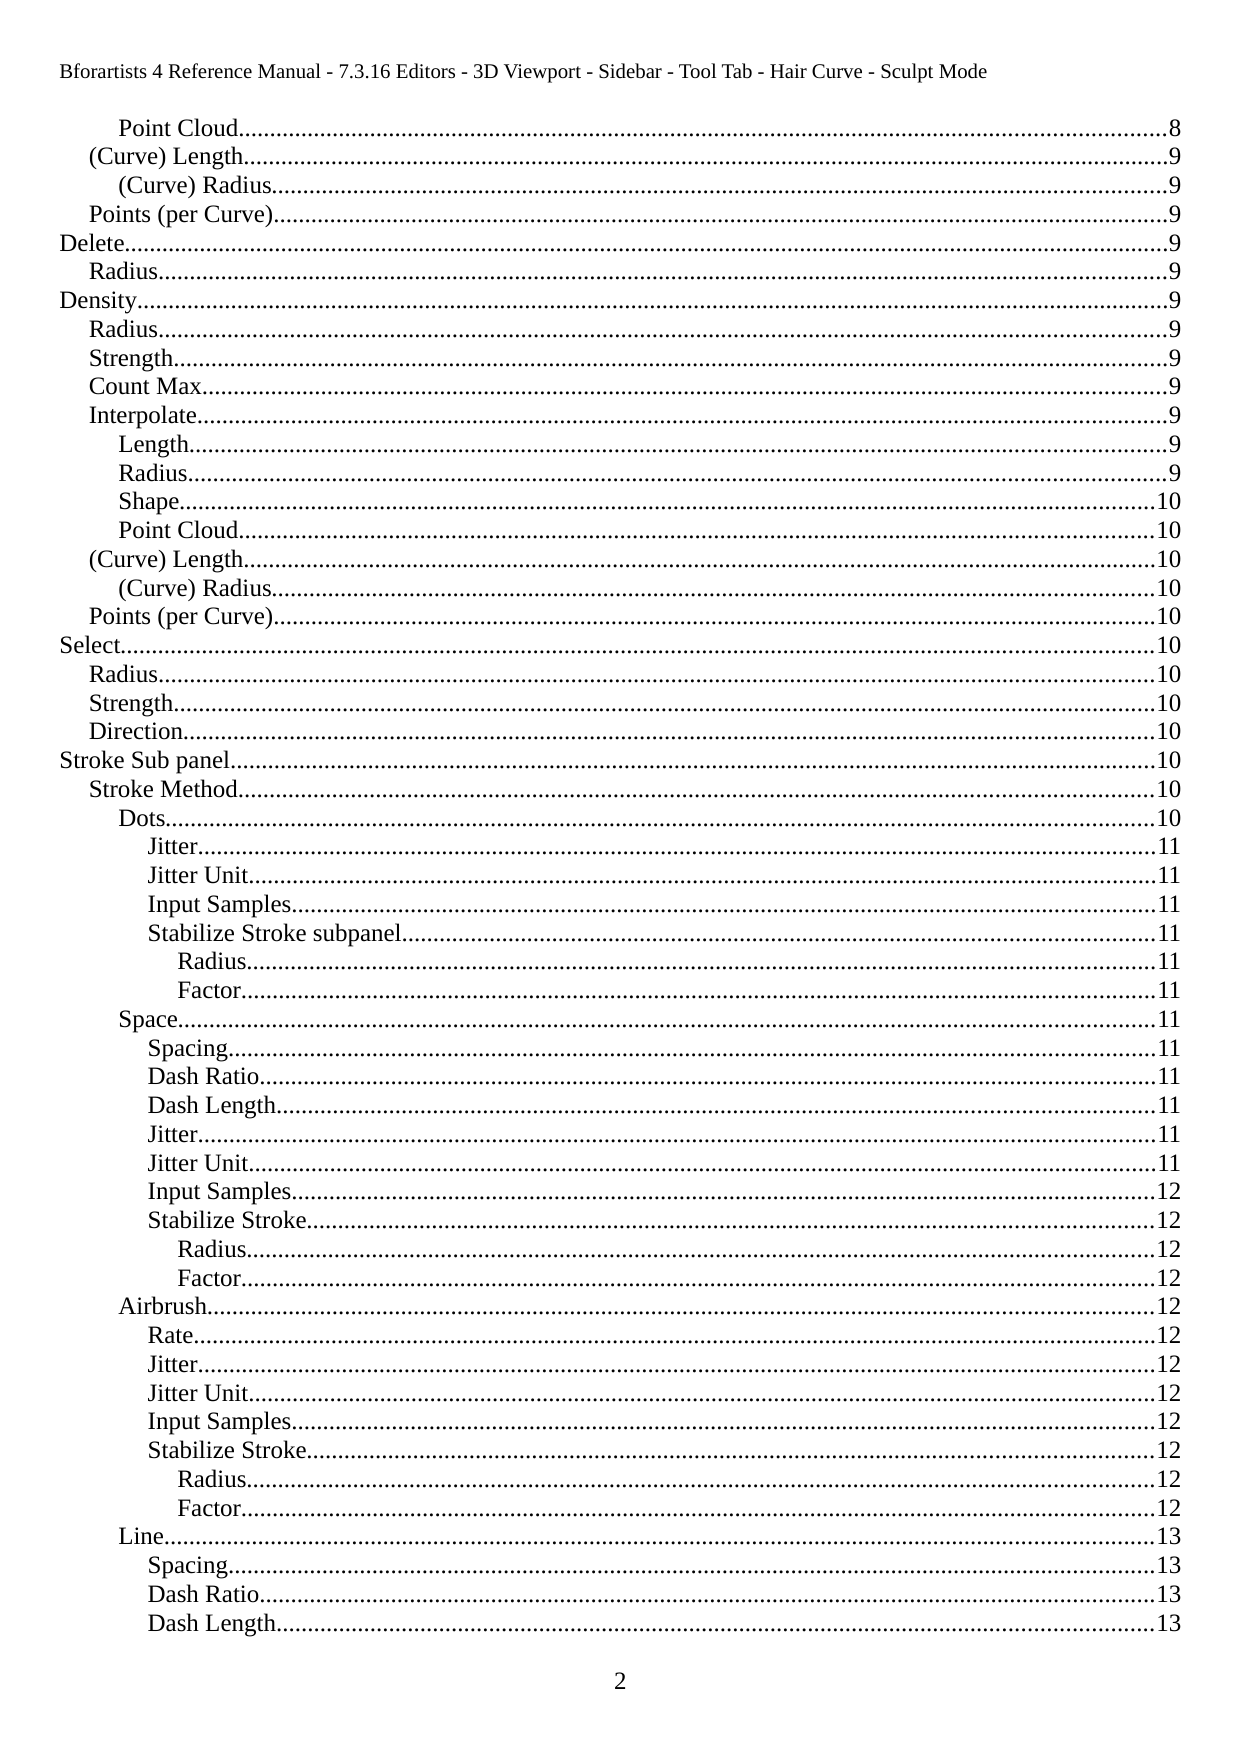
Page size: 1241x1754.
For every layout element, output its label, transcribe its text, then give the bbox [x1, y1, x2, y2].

text Space 11 [118, 1004, 1181, 1033]
text Radius 9 [118, 458, 1181, 486]
text Radius 10 [88, 659, 1181, 688]
text Radius 9 [88, 314, 1181, 343]
text Length 9 [118, 429, 1181, 458]
text Stroke Method 10 [88, 774, 1181, 803]
text Jitter 12 [147, 1349, 1181, 1378]
text Radius 12 [177, 1234, 1181, 1263]
text (Curve) Radius 9 [118, 170, 1181, 199]
text Radius 11 [177, 946, 1181, 975]
text Input Samples 12 [147, 1406, 1181, 1435]
text Count Max 9 [88, 371, 1181, 400]
text Points (per Curve) 10 [88, 601, 1181, 630]
text (Curve) Length 9 [88, 141, 1181, 170]
text Direction 10 [88, 716, 1181, 745]
text Rate 12 [147, 1320, 1181, 1349]
text Point Cloud 8 [118, 113, 1181, 141]
text Jitter Unit 12 [147, 1378, 1181, 1406]
text Jitter Unit 11 [147, 860, 1181, 889]
text (Curve) Radius 10 [118, 573, 1181, 601]
text Points (per Curve) 9 [88, 199, 1181, 228]
text Stabilize Stroke 12 [147, 1205, 1181, 1234]
text (Curve) Length 10 [88, 544, 1181, 573]
text Stroke Sub panel 10 [59, 745, 1181, 774]
text Factor 12 [177, 1493, 1181, 1521]
text Dash Length 11 [147, 1090, 1181, 1119]
text Strength 9 [88, 343, 1181, 371]
text Dots 10 [118, 803, 1181, 831]
text Point Cloud 10 [118, 515, 1181, 544]
text Dash Length 13 [147, 1608, 1181, 1636]
text Stabilize Stroke 12 [147, 1435, 1181, 1464]
text Delete 9 [59, 228, 1181, 256]
text Input Samples 12 [147, 1176, 1181, 1205]
text Jitter 11 [147, 831, 1181, 860]
text Spacing 11 [147, 1033, 1181, 1061]
text Factor 12 [177, 1263, 1181, 1291]
text Radius 9 [88, 256, 1181, 285]
text Dash Ratio 11 [147, 1061, 1181, 1090]
text Stabilize Stroke subpanel 11 [147, 918, 1181, 946]
text Spacing 13 [147, 1550, 1181, 1579]
text Dash Ratio 13 [147, 1579, 1181, 1608]
text Interpolate 9 [88, 400, 1181, 429]
text Airbrush 12 [118, 1291, 1181, 1320]
text Jitter 11 [147, 1119, 1181, 1148]
text Density 9 [59, 285, 1181, 314]
text Line 13 [118, 1521, 1181, 1550]
text Input Samples 11 [147, 889, 1181, 918]
text Radius 12 [177, 1464, 1181, 1493]
text Select 10 [59, 630, 1181, 659]
text Strength 10 [88, 688, 1181, 716]
text Factor 11 [177, 975, 1181, 1004]
text Jitter Unit 11 [147, 1148, 1181, 1176]
text Shape 10 [118, 486, 1181, 515]
